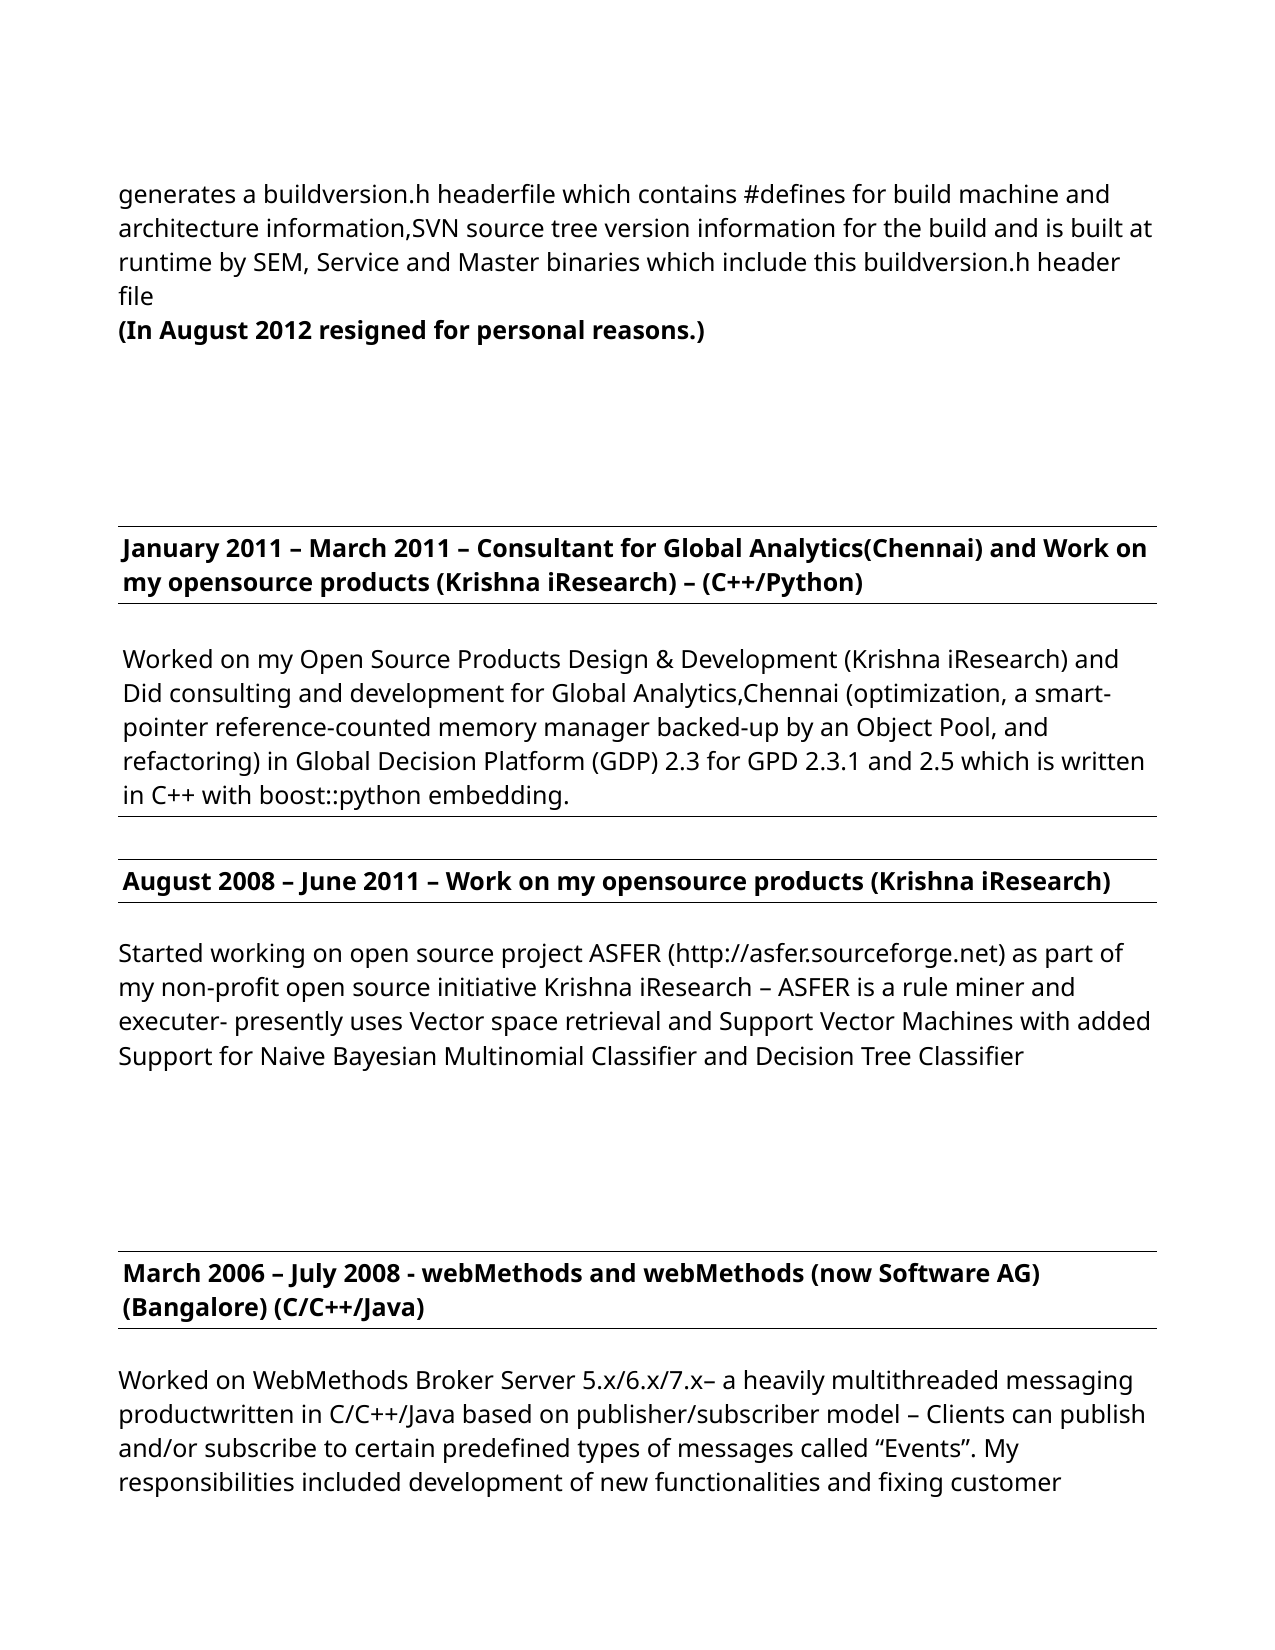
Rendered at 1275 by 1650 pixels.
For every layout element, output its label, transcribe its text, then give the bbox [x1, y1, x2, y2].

text (In August 2012 resigned for personal reasons.) [118, 313, 1157, 347]
text March 2006 – July 2008 - webMethods and webMethods (now Software AG) (Bangalore) (C/C++/Java) [118, 1252, 1157, 1328]
text Started working on open source project ASFER (http://asfer.sourceforge.net) as part of my non-profit open source initiative Krishna iResearch – ASFER is a rule miner and executer- presently uses Vector space retrieval and Support Vector Machines with added Support for Naive Bayesian Multinomial Classifier and Decision Tree Classifier [118, 936, 1157, 1072]
text January 2011 – March 2011 – Consultant for Global Analytics(Chennai) and Work on my opensource products (Krishna iResearch) – (C++/Python) [118, 527, 1157, 603]
text Worked on WebMethods Broker Server 5.x/6.x/7.x– a heavily multithreaded messaging productwritten in C/C++/Java based on publisher/subscriber model – Clients can publish and/or subscribe to certain predefined types of messages called “Events”. My responsibilities included development of new functionalities and fixing customer [118, 1362, 1157, 1499]
text August 2008 – June 2011 – Work on my opensource products (Krishna iResearch) [118, 860, 1157, 902]
text Worked on my Open Source Products Design & Development (Krishna iResearch) and Did consulting and development for Global Analytics,Chennai (optimization, a smart-pointer reference-counted memory manager backed-up by an Object Pool, and refactoring) in Global Decision Platform (GDP) 2.3 for GPD 2.3.1 and 2.5 which is written in C++ with boost::python embedding. [118, 637, 1157, 816]
text generates a buildversion.h headerfile which contains #defines for build machine and architecture information,SVN source tree version information for the build and is built at runtime by SEM, Service and Master binaries which include this buildversion.h header file [118, 176, 1157, 313]
